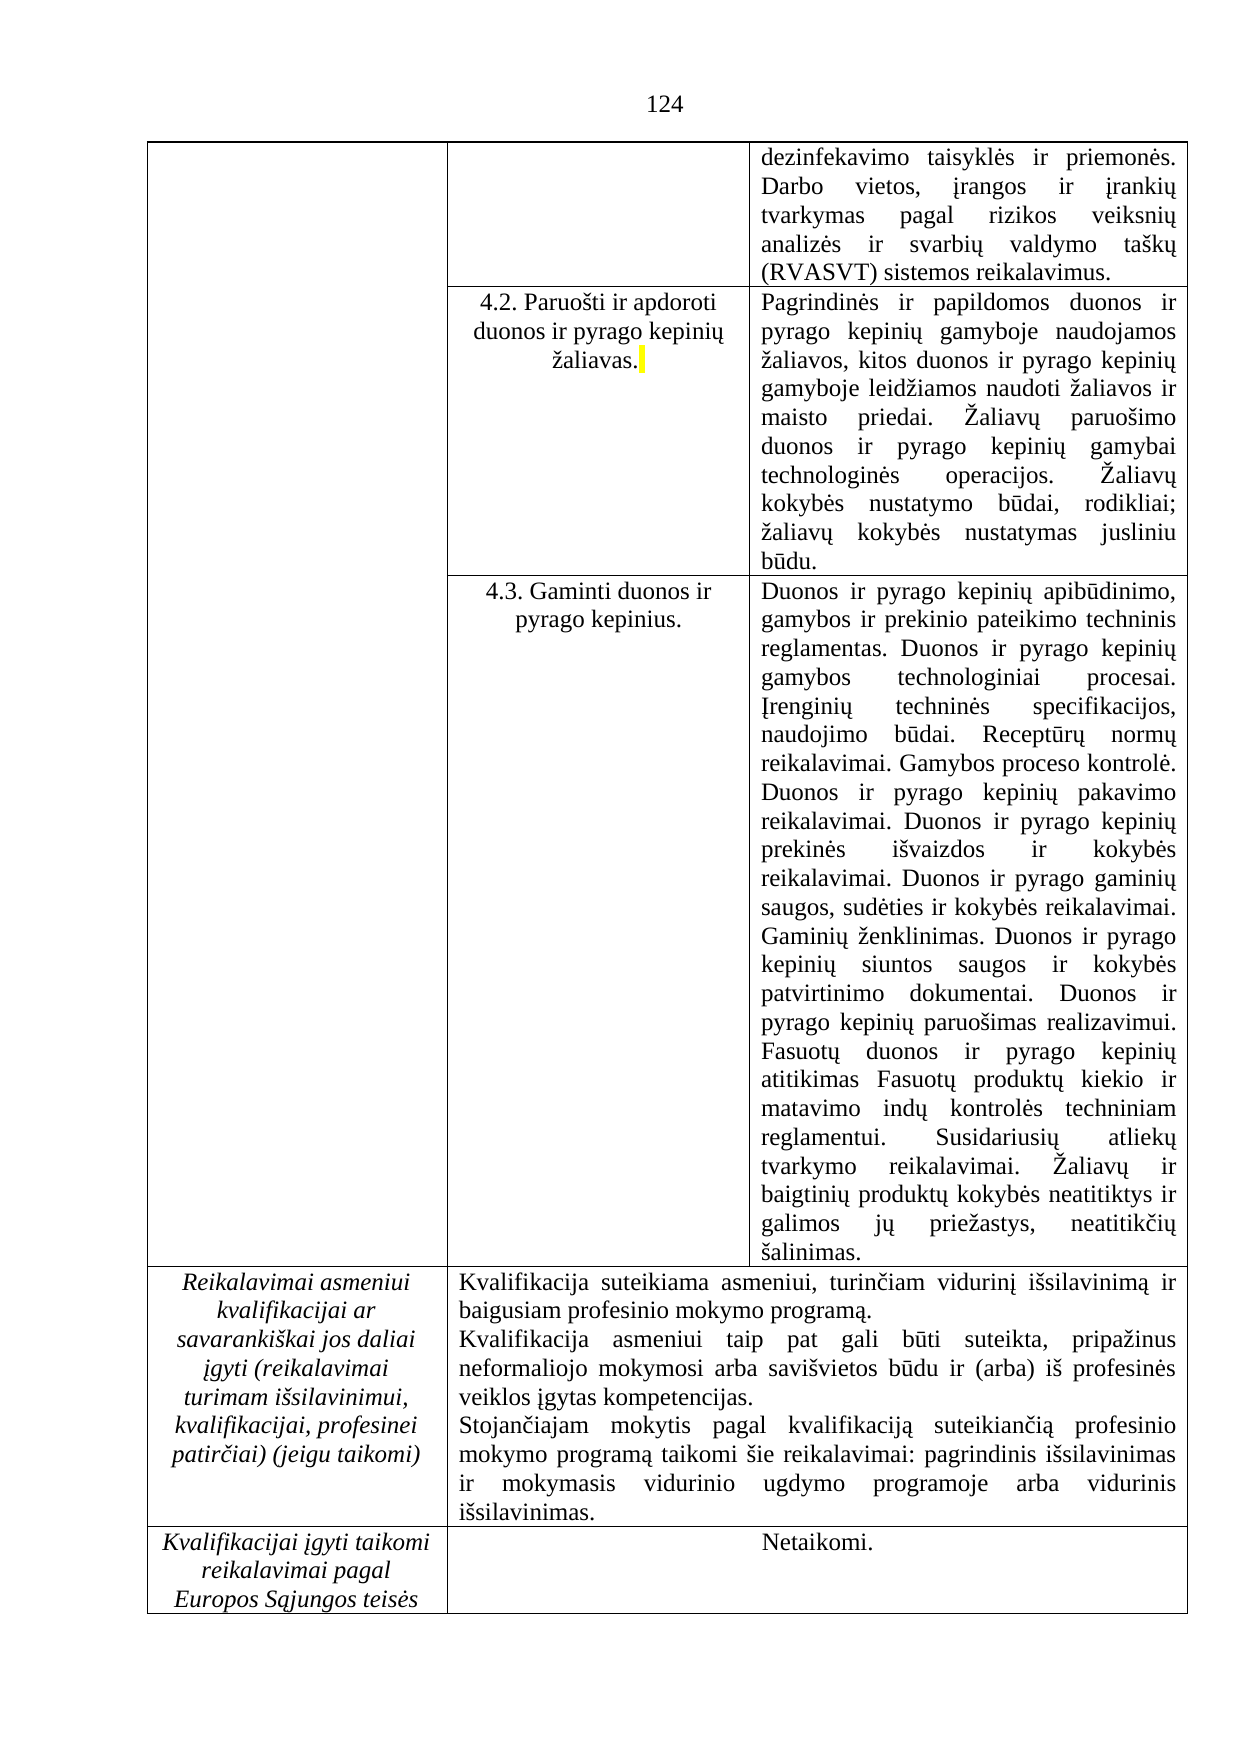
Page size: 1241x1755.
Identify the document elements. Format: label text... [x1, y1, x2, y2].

table_cell Netaikomi. [448, 1527, 1187, 1613]
table_cell Kvalifikacija suteikiama asmeniui, turinčiam vidurinį išsilavinimą ir baigusiam profesinio mokymo programą. Kvalifikacija asmeniui taip pat gali būti suteikta, pripažinus neformaliojo mokymosi arba savišvietos būdu ir (arba) iš profesinės veiklos įgytas kompetencijas. Stojančiajam mokytis pagal kvalifikaciją suteikiančią profesinio mokymo programą taikomi šie reikalavimai: pagrindinis išsilavinimas ir mokymasis vidurinio ugdymo programoje arba vidurinis išsilavinimas. [448, 1267, 1187, 1526]
table_cell Kvalifikacijai įgyti taikomi reikalavimai pagal Europos Sąjungos teisės [148, 1527, 447, 1613]
table_cell 4.2. Paruošti ir apdoroti duonos ir pyrago kepinių žaliavas. [448, 287, 749, 575]
table_cell Duonos ir pyrago kepinių apibūdinimo, gamybos ir prekinio pateikimo techninis reglamentas. Duonos ir pyrago kepinių gamybos technologiniai procesai. Įrenginių techninės specifikacijos, naudojimo būdai. Receptūrų normų reikalavimai. Gamybos proceso kontrolė. Duonos ir pyrago kepinių pakavimo reikalavimai. Duonos ir pyrago kepinių prekinės išvaizdos ir kokybės reikalavimai. Duonos ir pyrago gaminių saugos, sudėties ir kokybės reikalavimai. Gaminių ženklinimas. Duonos ir pyrago kepinių siuntos saugos ir kokybės patvirtinimo dokumentai. Duonos ir pyrago kepinių paruošimas realizavimui. Fasuotų duonos ir pyrago kepinių atitikimas Fasuotų produktų kiekio ir matavimo indų kontrolės techniniam reglamentui. Susidariusių atliekų tvarkymo reikalavimai. Žaliavų ir baigtinių produktų kokybės neatitiktys ir galimos jų priežastys, neatitikčių šalinimas. [750, 576, 1187, 1266]
table_cell 4.3. Gaminti duonos ir pyrago kepinius. [448, 576, 749, 1266]
table_cell dezinfekavimo taisyklės ir priemonės. Darbo vietos, įrangos ir įrankių tvarkymas pagal rizikos veiksnių analizės ir svarbių valdymo taškų (RVASVT) sistemos reikalavimus. [750, 143, 1187, 286]
table_cell Pagrindinės ir papildomos duonos ir pyrago kepinių gamyboje naudojamos žaliavos, kitos duonos ir pyrago kepinių gamyboje leidžiamos naudoti žaliavos ir maisto priedai. Žaliavų paruošimo duonos ir pyrago kepinių gamybai technologinės operacijos. Žaliavų kokybės nustatymo būdai, rodikliai; žaliavų kokybės nustatymas jusliniu būdu. [750, 287, 1187, 575]
table_cell [148, 143, 447, 1266]
table_cell Reikalavimai asmeniui kvalifikacijai ar savarankiškai jos daliai įgyti (reikalavimai turimam išsilavinimui, kvalifikacijai, profesinei patirčiai) (jeigu taikomi) [148, 1267, 447, 1526]
table_cell [448, 143, 749, 286]
